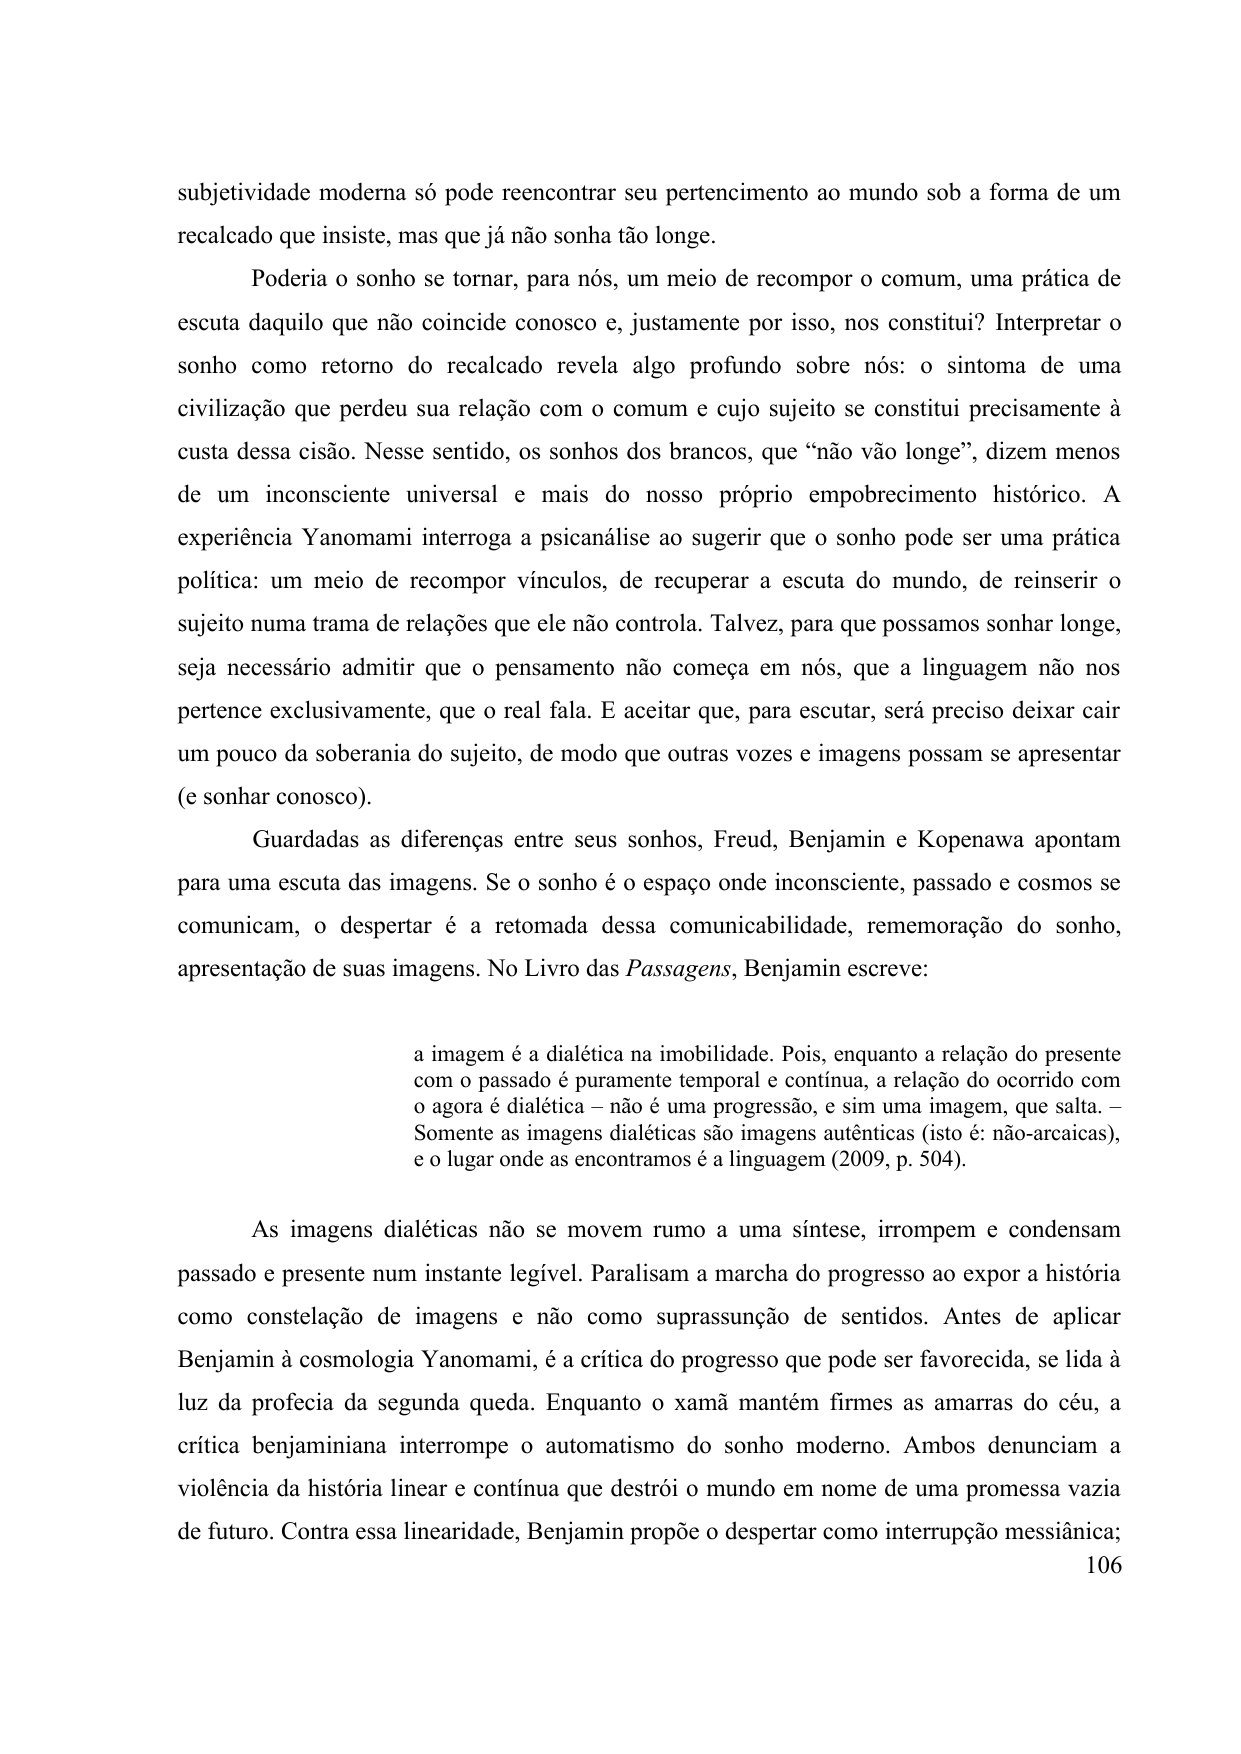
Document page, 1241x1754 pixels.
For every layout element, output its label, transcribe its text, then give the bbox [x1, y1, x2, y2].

text subjetividade moderna só pode reencontrar seu pertencimento ao mundo sob a forma de um recalcado que insiste, mas que já não sonha tão longe. [177, 177, 1122, 249]
text As imagens dialéticas não se movem rumo a uma síntese, irrompem e condensam passado e presente num instante legível. Paralisam a marcha do progresso ao expor a história como constelação de imagens e não como suprassunção de sentidos. Antes de aplicar Benjamin à cosmologia Yanomami, é a crítica do progresso que pode ser favorecida, se lida à luz da profecia da segunda queda. Enquanto o xamã mantém firmes as amarras do céu, a crítica benjaminiana interrompe o automatismo do sonho moderno. Ambos denunciam a violência da história linear e contínua que destrói o mundo em nome de uma promessa vazia de futuro. Contra essa linearidade, Benjamin propõe o despertar como interrupção messiânica; [177, 1214, 1122, 1545]
text Guardadas as diferenças entre seus sonhos, Freud, Benjamin e Kopenawa apontam para uma escuta das imagens. Se o sonho é o espaço onde inconsciente, passado e cosmos se comunicam, o despertar é a retomada dessa comunicabilidade, rememoração do sonho, apresentação de suas imagens. No Livro das Passagens, Benjamin escreve: [177, 824, 1122, 982]
text Poderia o sonho se tornar, para nós, um meio de recompor o comum, uma prática de escuta daquilo que não coincide conosco e, justamente por isso, nos constitui? Interpretar o sonho como retorno do recalcado revela algo profundo sobre nós: o sintoma de uma civilização que perdeu sua relação com o comum e cujo sujeito se constitui precisamente à custa dessa cisão. Nesse sentido, os sonhos dos brancos, que “não vão longe”, dizem menos de um inconsciente universal e mais do nosso próprio empobrecimento histórico. A experiência Yanomami interroga a psicanálise ao sugerir que o sonho pode ser uma prática política: um meio de recompor vínculos, de recuperar a escuta do mundo, de reinserir o sujeito numa trama de relações que ele não controla. Talvez, para que possamos sonhar longe, seja necessário admitir que o pensamento não começa em nós, que a linguagem não nos pertence exclusivamente, que o real fala. E aceitar que, para escutar, será preciso deixar cair um pouco da soberania do sujeito, de modo que outras vozes e imagens possam se apresentar (e sonhar conosco). [177, 263, 1122, 810]
text a imagem é a dialética na imobilidade. Pois, enquanto a relação do presente com o passado é puramente temporal e contínua, a relação do ocorrido com o agora é dialética – não é uma progressão, e sim uma imagem, que salta. – Somente as imagens dialéticas são imagens autênticas (isto é: não-arcaicas), e o lugar onde as encontramos é a linguagem (2009, p. 504). [413, 1040, 1122, 1171]
